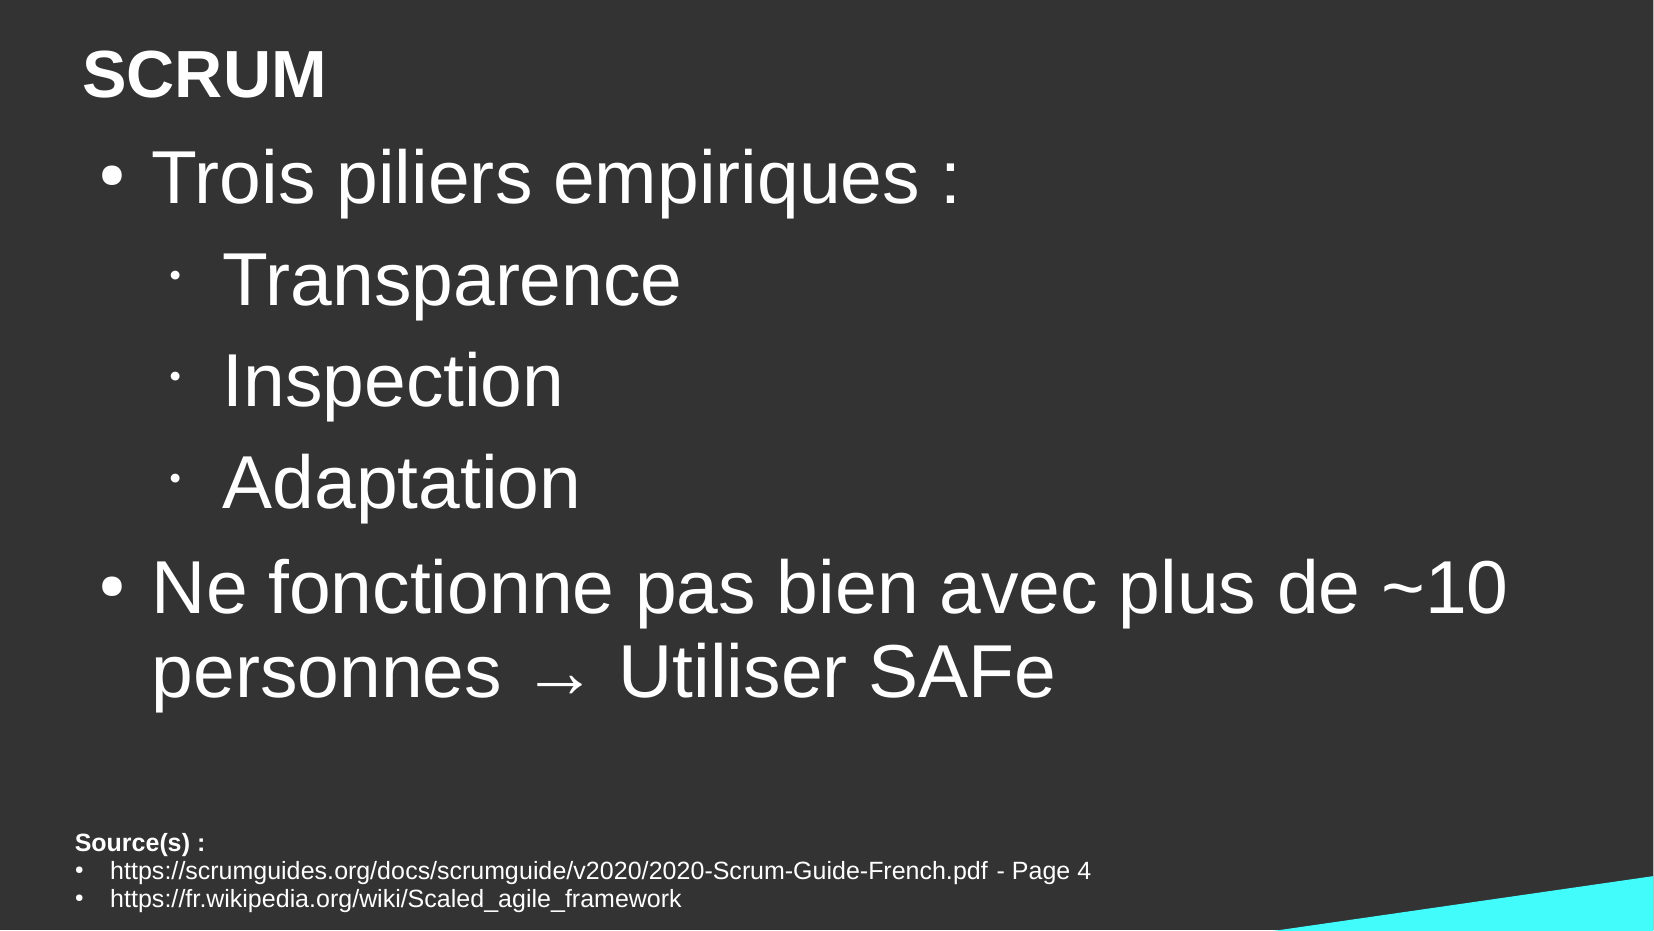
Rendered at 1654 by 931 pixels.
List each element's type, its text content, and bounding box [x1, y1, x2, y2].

list Trois piliers empiriques : Transparence Inspection Adaptation Ne fonctionne pas bien avec plus de ~10 personnes → Utiliser SAFe [80, 135, 1620, 777]
title SCRUM [82, 37, 1571, 122]
text_box [1273, 876, 1654, 931]
text_box Source(s) : https://scrumguides.org/docs/scrumguide/v2020/2020-Scrum-Guide-French.pdf - Page 4 https://fr.wikipedia.org/wiki/Scaled_agile_framework [59, 821, 1546, 920]
